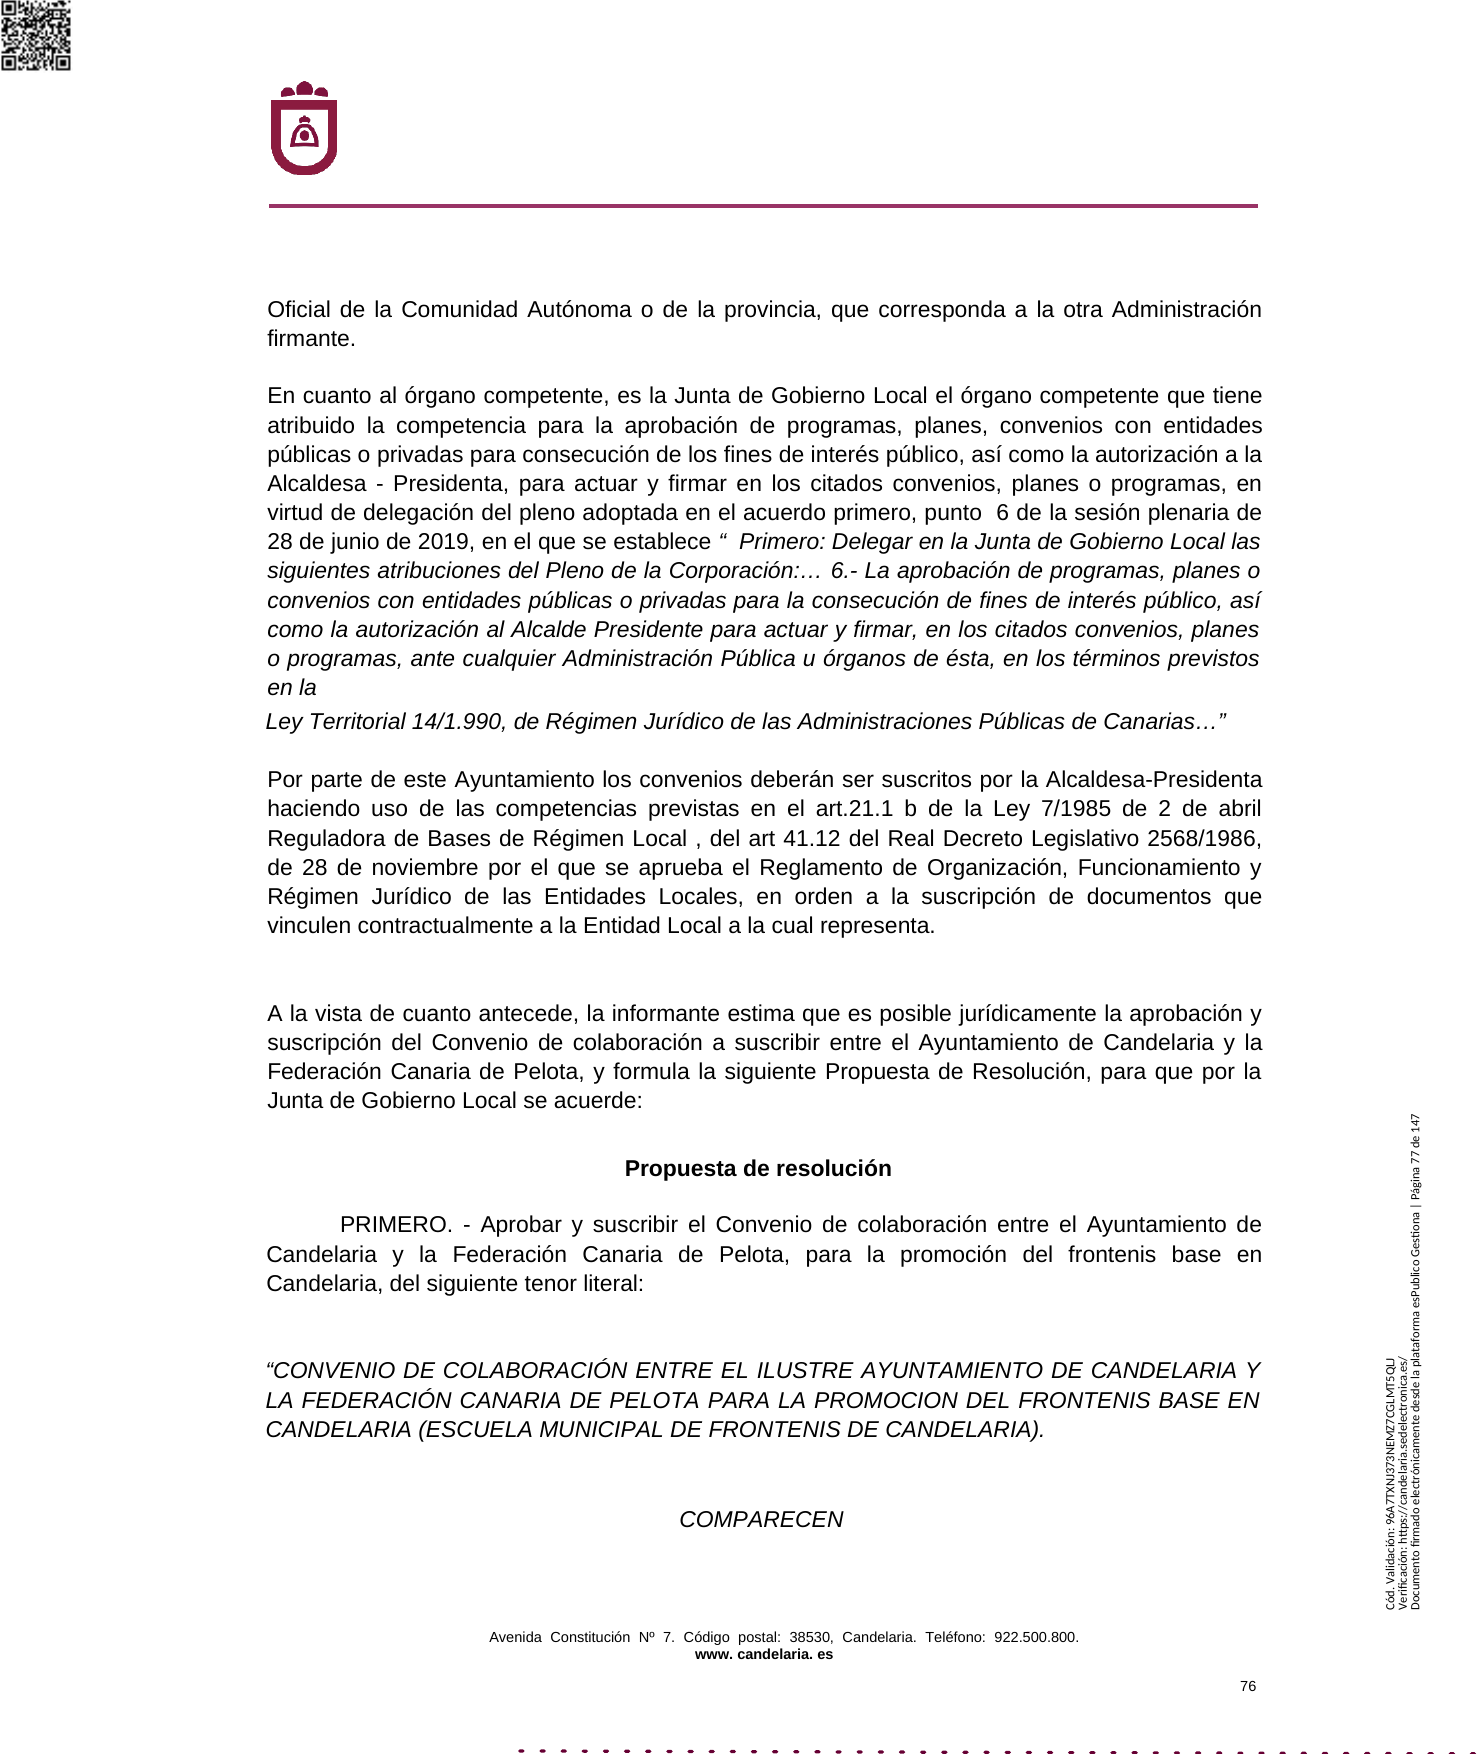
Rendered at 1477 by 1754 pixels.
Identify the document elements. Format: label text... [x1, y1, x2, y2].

text Oficial de la Comunidad Autónoma o de la provincia, que corresponda a la otra Administración firmante. [267, 296, 1263, 351]
text “CONVENIO DE COLABORACIÓN ENTRE EL ILUSTRE AYUNTAMIENTO DE CANDELARIA Y LA FEDERACIÓN CANARIA DE PELOTA PARA LA PROMOCION DEL FRONTENIS BASE EN CANDELARIA (ESCUELA MUNICIPAL DE FRONTENIS DE CANDELARIA). [265, 1357, 1263, 1443]
text PRIMERO. - Aprobar y suscribir el Convenio de colaboración entre el Ayuntamiento de Candelaria y la Federación Canaria de Pelota, para la promoción del frontenis base en Candelaria, del siguiente tenor literal: [266, 1211, 1263, 1296]
text En cuanto al órgano competente, es la Junta de Gobierno Local el órgano competente que tiene atribuido la competencia para la aprobación de programas, planes, convenios con entidades públicas o privadas para consecución de los fines de interés público, así como la autorización a la Alcaldesa - Presidenta, para actuar y firmar en los citados convenios, planes o programas, en virtud de delegación del pleno adoptada en el acuerdo primero, punto 6 de la sesión plenaria de 28 de junio de 2019, en el que se establece “ Primero: Delegar en la Junta de Gobierno Local las siguientes atribuciones del Pleno de la Corporación:… 6.- La aprobación de programas, planes o convenios con entidades públicas o privadas para la consecución de fines de interés público, así como la autorización al Alcalde Presidente para actuar y firmar, en los citados convenios, planes o programas, ante cualquier Administración Pública u órganos de ésta, en los términos previstos en la [267, 382, 1263, 701]
text Ley Territorial 14/1.990, de Régimen Jurídico de las Administraciones Públicas de Canarias…” [265, 708, 1263, 734]
subtitle Propuesta de resolución [263, 1155, 1266, 1181]
text Por parte de este Ayuntamiento los convenios deberán ser suscritos por la Alcaldesa-Presidenta haciendo uso de las competencias previstas en el art.21.1 b de la Ley 7/1985 de 2 de abril Reguladora de Bases de Régimen Local , del art 41.12 del Real Decreto Legislativo 2568/1986, de 28 de noviembre por el que se aprueba el Reglamento de Organización, Funcionamiento y Régimen Jurídico de las Entidades Locales, en orden a la suscripción de documentos que vinculen contractualmente a la Entidad Local a la cual representa. [267, 766, 1263, 938]
text A la vista de cuanto antecede, la informante estima que es posible jurídicamente la aprobación y suscripción del Convenio de colaboración a suscribir entre el Ayuntamiento de Candelaria y la Federación Canaria de Pelota, y formula la siguiente Propuesta de Resolución, para que por la Junta de Gobierno Local se acuerde: [267, 999, 1263, 1113]
text COMPARECEN [286, 1506, 1243, 1532]
